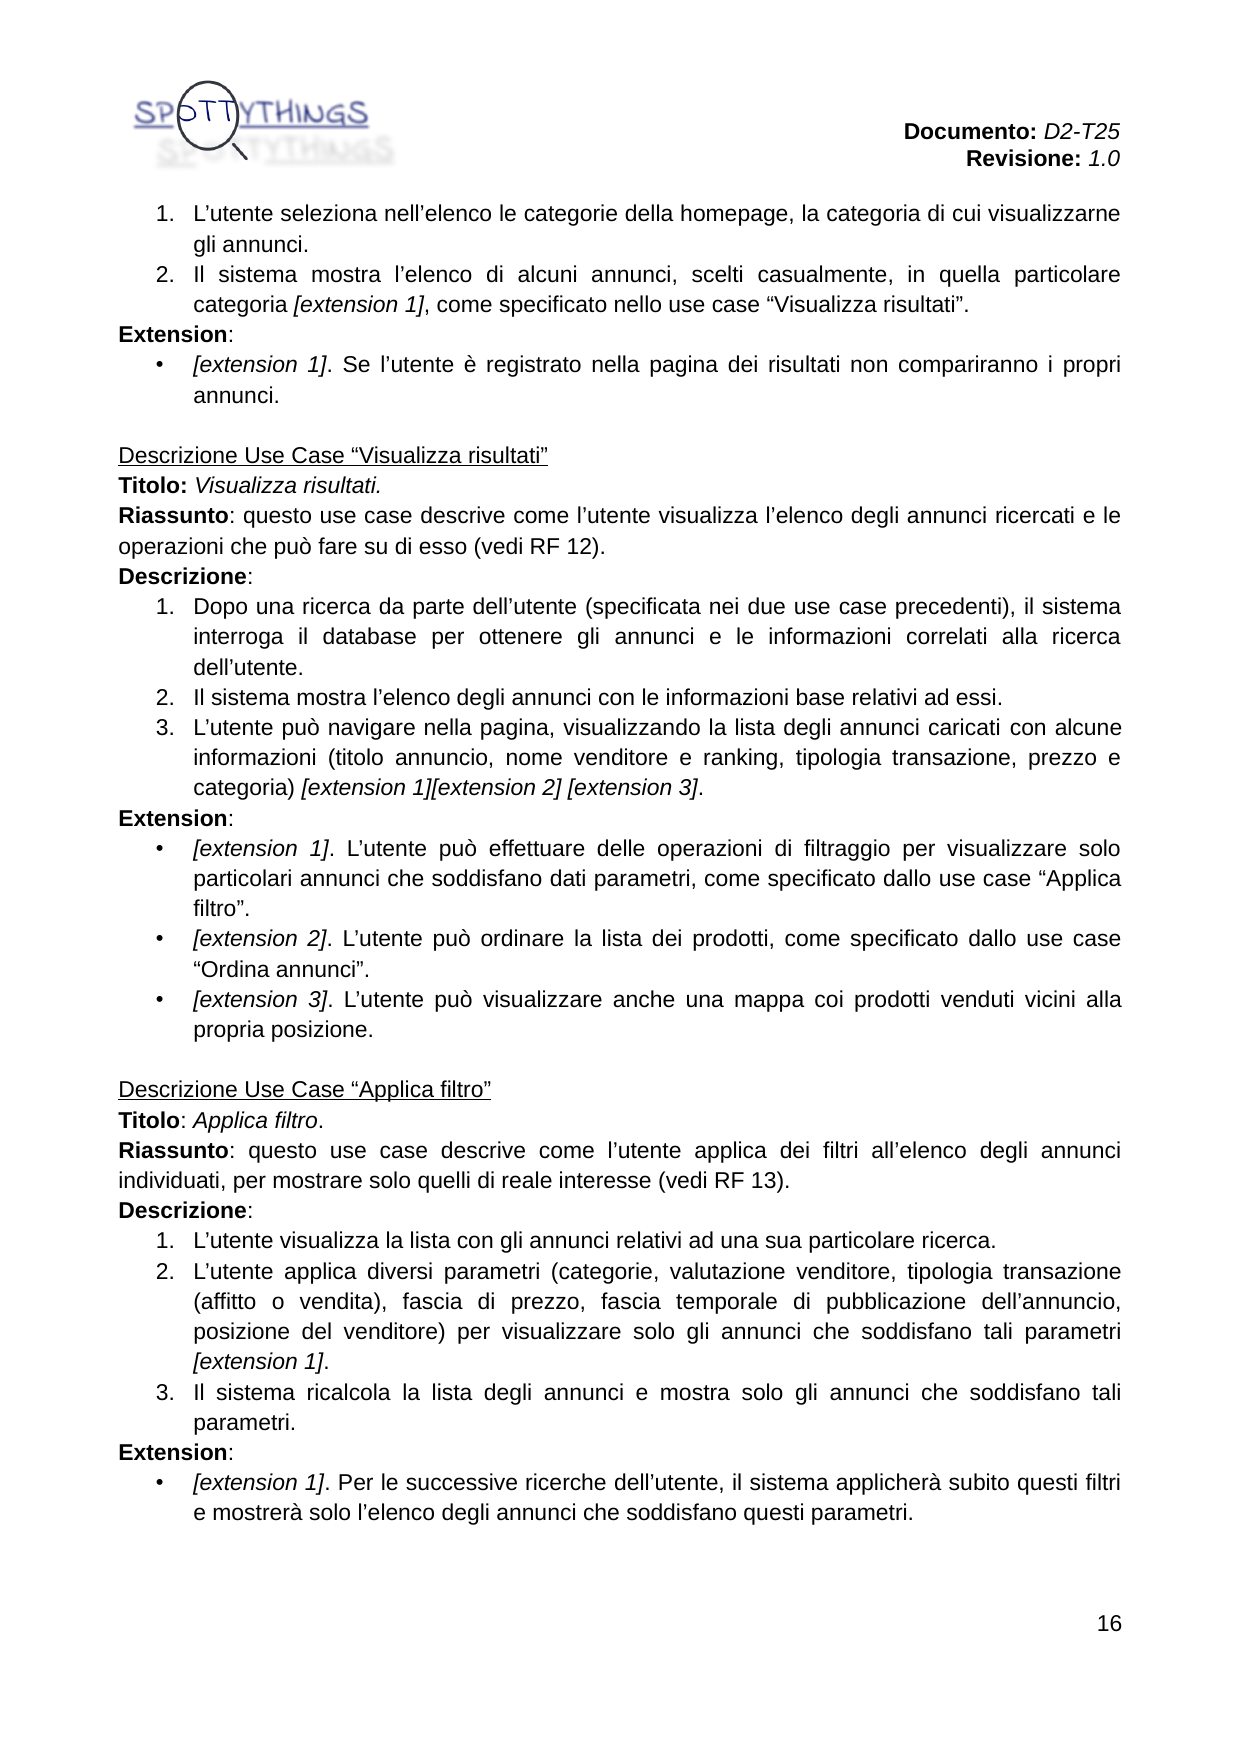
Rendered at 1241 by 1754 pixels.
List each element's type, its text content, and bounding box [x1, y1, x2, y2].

list [extension 2]. L’utente può ordinare la lista dei prodotti, come specificato dallo use case “Ordina annunci”. [156, 925, 1122, 982]
list Dopo una ricerca da parte dell’utente (specificata nei due use case precedenti), il sistema interroga il database per ottenere gli annunci e le informazioni correlati alla ricerca dell’utente. [156, 593, 1122, 680]
list [extension 3]. L’utente può visualizzare anche una mappa coi prodotti venduti vicini alla propria posizione. [156, 986, 1122, 1042]
text Extension: [118, 321, 1122, 347]
text Extension: [118, 1439, 1122, 1465]
list [extension 1]. Per le successive ricerche dell’utente, il sistema applicherà subito questi filtri e mostrerà solo l’elenco degli annunci che soddisfano questi parametri. [156, 1469, 1122, 1526]
text Titolo: Visualizza risultati. [118, 472, 1122, 498]
list Il sistema mostra l’elenco degli annunci con le informazioni base relativi ad essi. [156, 684, 1122, 710]
list [extension 1]. Se l’utente è registrato nella pagina dei risultati non compariranno i propri annunci. [156, 351, 1122, 408]
list L’utente applica diversi parametri (categorie, valutazione venditore, tipologia transazione (affitto o vendita), fascia di prezzo, fascia temporale di pubblicazione dell’annuncio, posizione del venditore) per visualizzare solo gli annunci che soddisfano tali parametri [extension 1]. [156, 1258, 1122, 1374]
list L’utente seleziona nell’elenco le categorie della homepage, la categoria di cui visualizzarne gli annunci. [156, 200, 1122, 257]
list Il sistema ricalcola la lista degli annunci e mostra solo gli annunci che soddisfano tali parametri. [156, 1378, 1122, 1435]
text Riassunto: questo use case descrive come l’utente applica dei filtri all’elenco degli annunci individuati, per mostrare solo quelli di reale interesse (vedi RF 13). [118, 1137, 1122, 1193]
text Riassunto: questo use case descrive come l’utente visualizza l’elenco degli annunci ricercati e le operazioni che può fare su di esso (vedi RF 12). [118, 502, 1122, 559]
picture [123, 73, 399, 187]
text Descrizione Use Case “Applica filtro” [118, 1076, 1122, 1103]
text Extension: [118, 804, 1122, 831]
list L’utente visualizza la lista con gli annunci relativi ad una sua particolare ricerca. [156, 1227, 1122, 1254]
list Il sistema mostra l’elenco di alcuni annunci, scelti casualmente, in quella particolare categoria [extension 1], come specificato nello use case “Visualizza risultati”. [156, 261, 1122, 317]
text Descrizione: [118, 1197, 1122, 1223]
text Descrizione Use Case “Visualizza risultati” [118, 442, 1122, 468]
text Titolo: Applica filtro. [118, 1107, 1122, 1133]
list L’utente può navigare nella pagina, visualizzando la lista degli annunci caricati con alcune informazioni (titolo annuncio, nome venditore e ranking, tipologia transazione, prezzo e categoria) [extension 1][extension 2] [extension 3]. [156, 714, 1122, 801]
list [extension 1]. L’utente può effettuare delle operazioni di filtraggio per visualizzare solo particolari annunci che soddisfano dati parametri, come specificato dallo use case “Applica filtro”. [156, 835, 1122, 921]
text Descrizione: [118, 563, 1122, 589]
